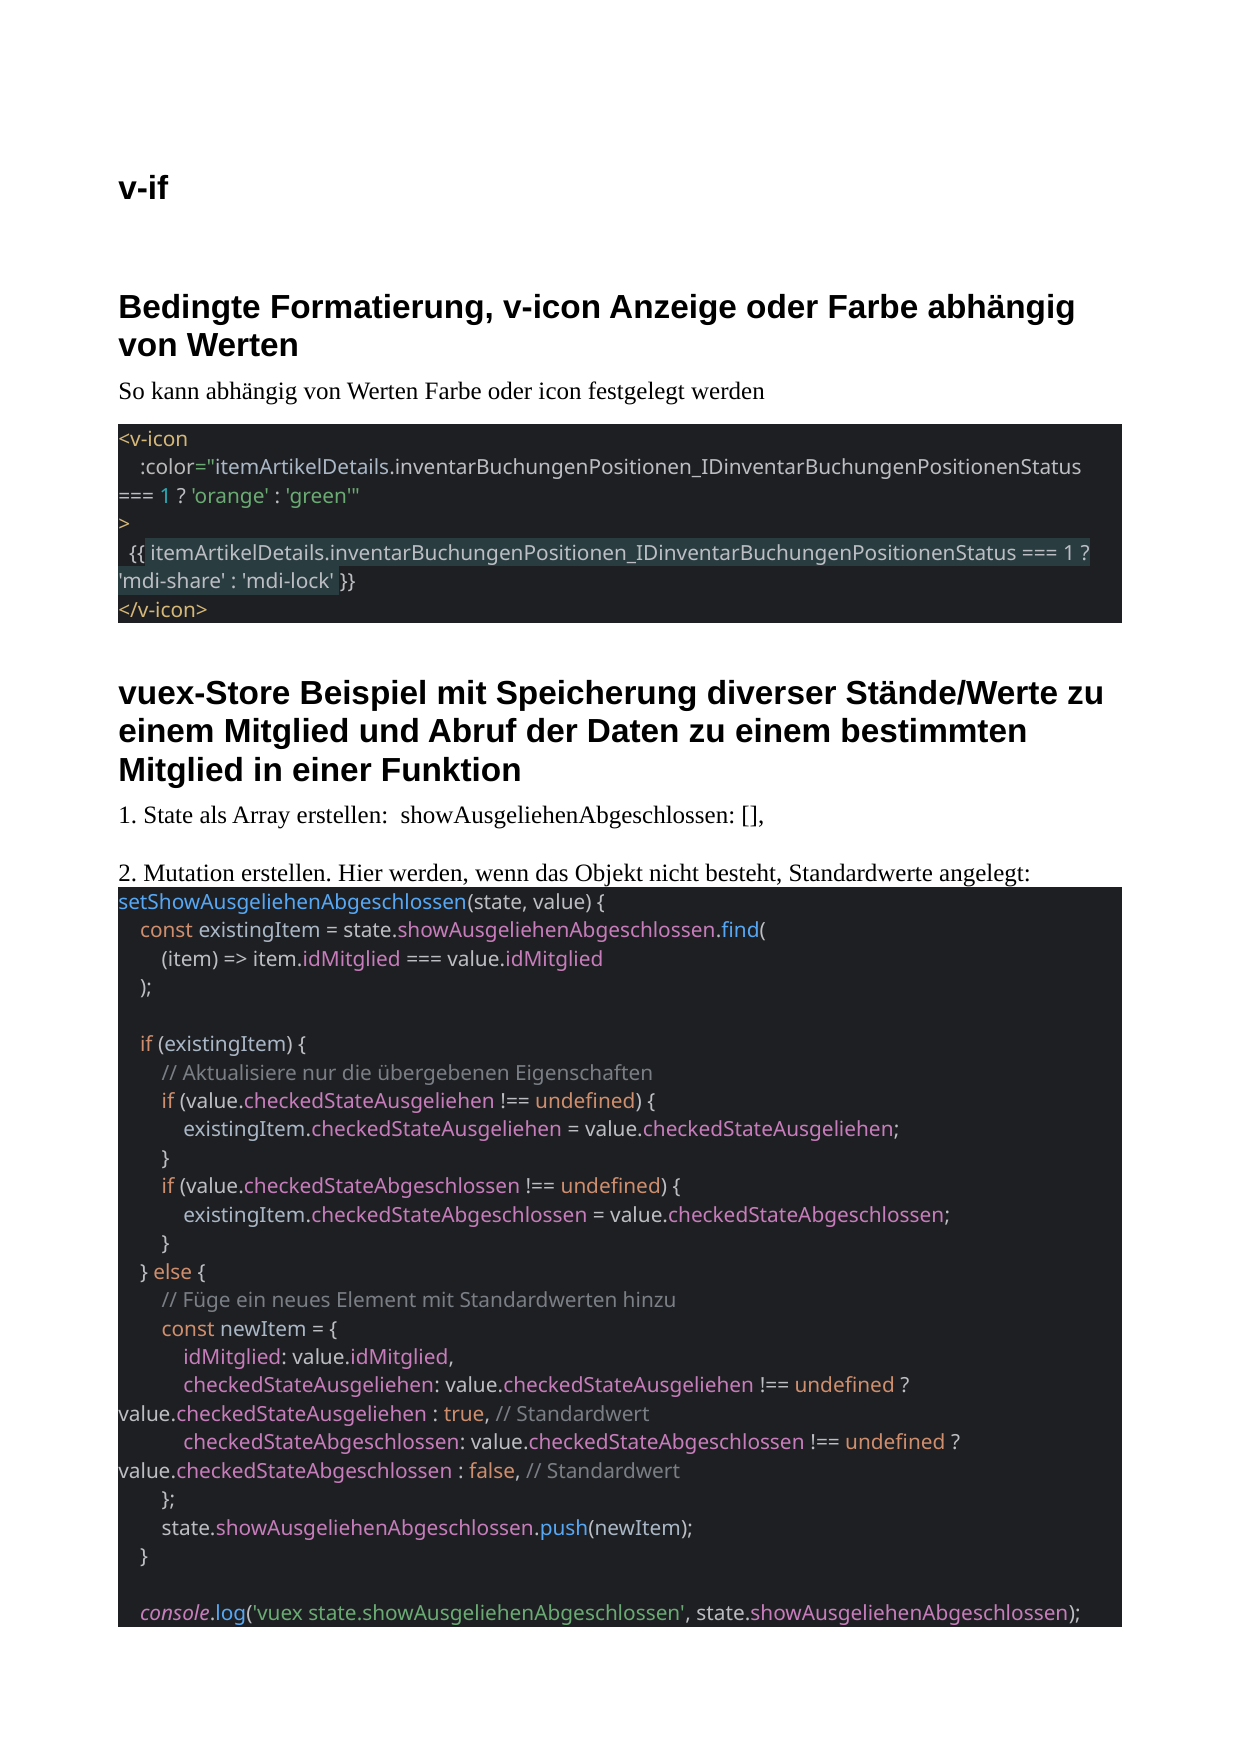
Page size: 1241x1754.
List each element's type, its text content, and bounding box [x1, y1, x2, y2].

subtitle vuex-Store Beispiel mit Speicherung diverser Stände/Werte zu einem Mitglied und Abruf der Daten zu einem bestimmten Mitglied in einer Funktion [118, 673, 1122, 788]
text setShowAusgeliehenAbgeschlossen(state, value) { const existingItem = state.showAusgeliehenAbgeschlossen.find( (item) => item.idMitglied === value.idMitglied ); if (existingItem) { // Aktualisiere nur die übergebenen Eigenschaften if (value.checkedStateAusgeliehen !== undefined) { existingItem.checkedStateAusgeliehen = value.checkedStateAusgeliehen; } if (value.checkedStateAbgeschlossen !== undefined) { existingItem.checkedStateAbgeschlossen = value.checkedStateAbgeschlossen; } } else { // Füge ein neues Element mit Standardwerten hinzu const newItem = { idMitglied: value.idMitglied, checkedStateAusgeliehen: value.checkedStateAusgeliehen !== undefined ? value.checkedStateAusgeliehen : true, // Standardwert checkedStateAbgeschlossen: value.checkedStateAbgeschlossen !== undefined ? value.checkedStateAbgeschlossen : false, // Standardwert }; state.showAusgeliehenAbgeschlossen.push(newItem); } console.log('vuex state.showAusgeliehenAbgeschlossen', state.showAusgeliehenAbgeschlossen); [118, 887, 1122, 1627]
text 2. Mutation erstellen. Hier werden, wenn das Objekt nicht besteht, Standardwerte angelegt: [118, 858, 1122, 887]
text So kann abhängig von Werten Farbe oder icon festgelegt werden [118, 376, 1122, 405]
text <v-icon :color="itemArtikelDetails.inventarBuchungenPositionen_IDinventarBuchungenPositionenStatus === 1 ? 'orange' : 'green'" > {{ itemArtikelDetails.inventarBuchungenPositionen_IDinventarBuchungenPositionenStatus === 1 ? 'mdi-share' : 'mdi-lock' }} </v-icon> [118, 424, 1122, 623]
text 1. State als Array erstellen: showAusgeliehenAbgeschlossen: [], [118, 801, 1122, 829]
subtitle Bedingte Formatierung, v-icon Anzeige oder Farbe abhängig von Werten [118, 287, 1122, 364]
subtitle v-if [118, 168, 1122, 206]
